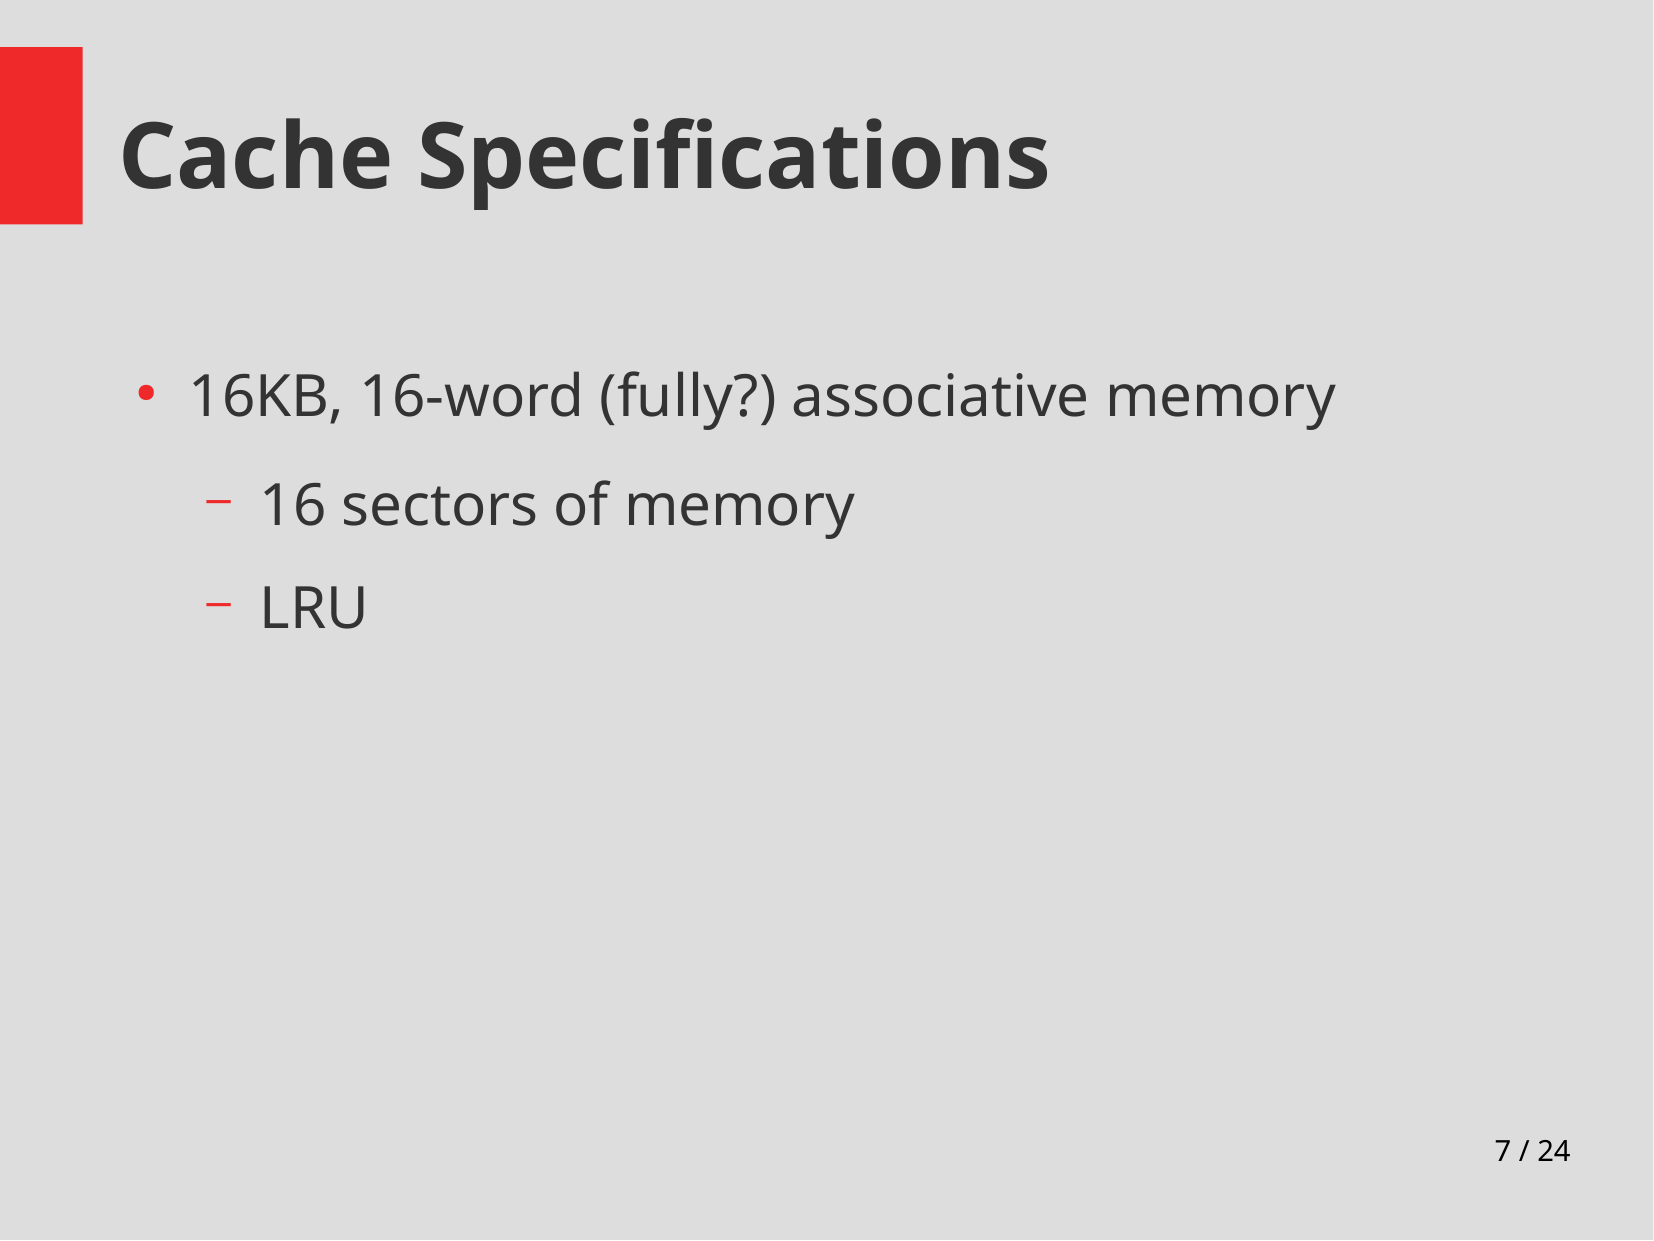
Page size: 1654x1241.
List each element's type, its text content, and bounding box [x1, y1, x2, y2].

title Cache Specifications [118, 49, 1571, 257]
list 16KB, 16-word (fully?) associative memory 16 sectors of memory LRU [118, 354, 1536, 1074]
